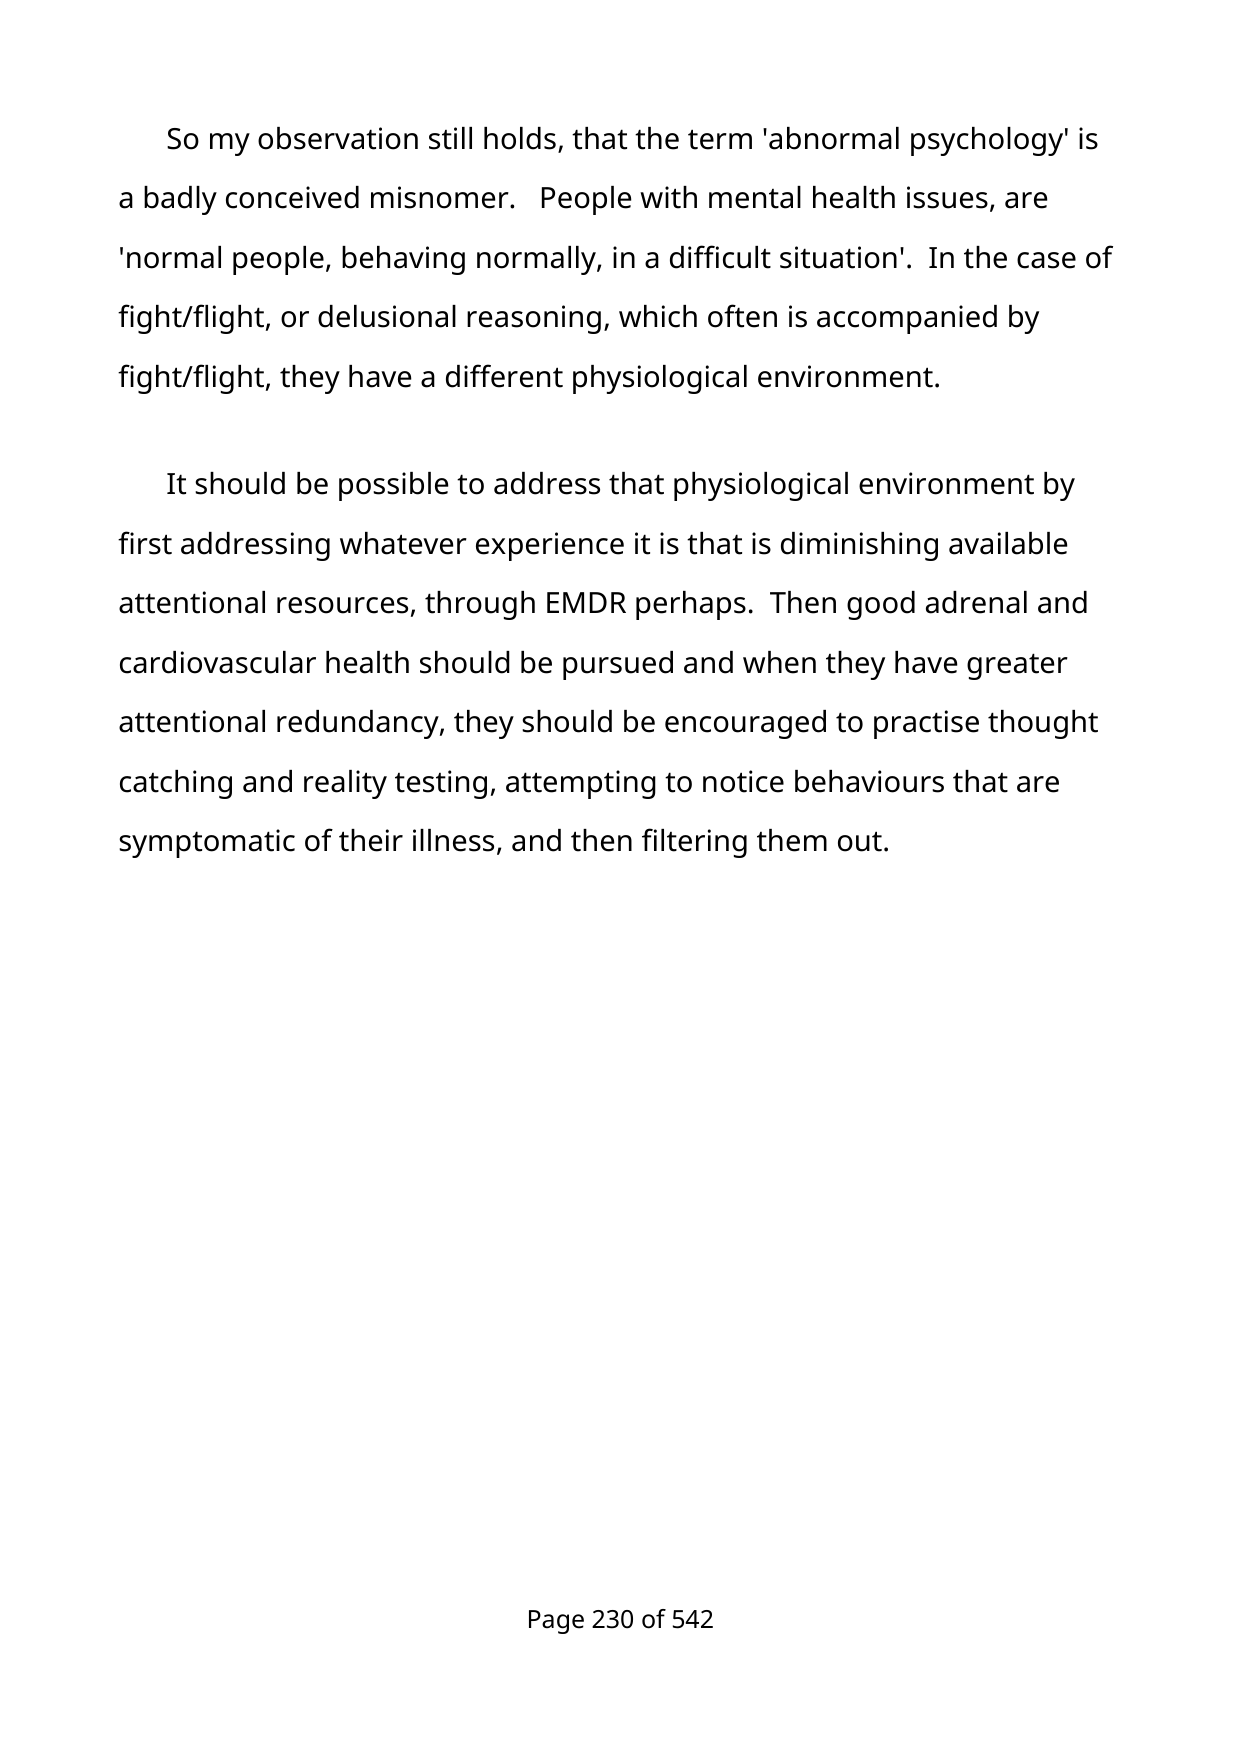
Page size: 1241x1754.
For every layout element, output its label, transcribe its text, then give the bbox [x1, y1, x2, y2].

text So my observation still holds, that the term 'abnormal psychology' is a badly conceived misnomer. People with mental health issues, are 'normal people, behaving normally, in a difficult situation'. In the case of fight/flight, or delusional reasoning, which often is accompanied by fight/flight, they have a different physiological environment. [118, 118, 1122, 396]
text It should be possible to address that physiological environment by first addressing whatever experience it is that is diminishing available attentional resources, through EMDR perhaps. Then good adrenal and cardiovascular health should be pursued and when they have greater attentional redundancy, they should be encouraged to practise thought catching and reality testing, attempting to notice behaviours that are symptomatic of their illness, and then filtering them out. [118, 463, 1122, 860]
